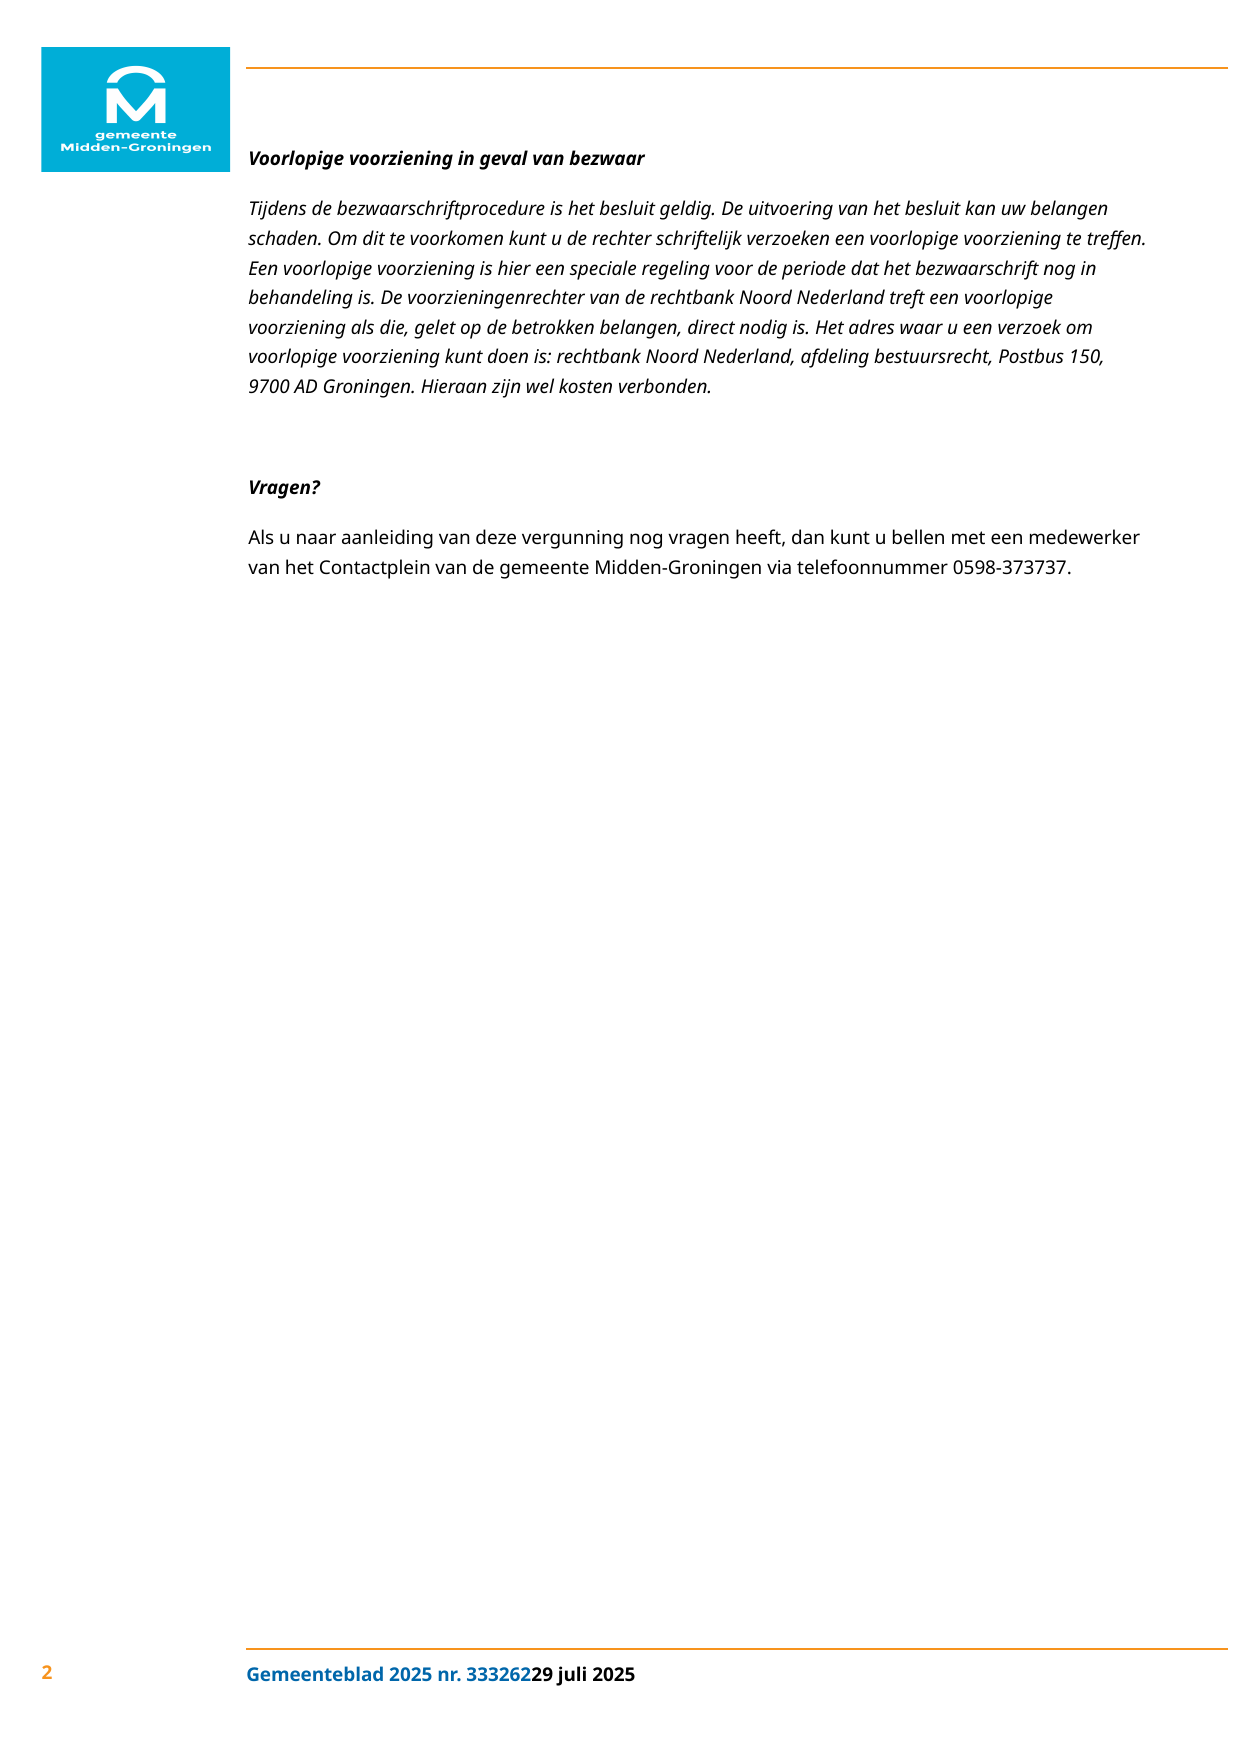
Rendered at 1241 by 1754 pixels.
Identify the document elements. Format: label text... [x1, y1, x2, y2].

picture [108, 66, 164, 82]
picture [107, 89, 165, 122]
text Tijdens de bezwaarschriftprocedure is het besluit geldig. De uitvoering van het besluit kan uw belangen schaden. Om dit te voorkomen kunt u de rechter schriftelijk verzoeken een voorlopige voorziening te treffen. Een voorlopige voorziening is hier een speciale regeling voor de periode dat het bezwaarschrift nog in behandeling is. De voorzieningenrechter van de rechtbank Noord Nederland treft een voorlopige voorziening als die, gelet op de betrokken belangen, direct nodig is. Het adres waar u een verzoek om voorlopige voorziening kunt doen is: rechtbank Noord Nederland, afdeling bestuursrecht, Postbus 150, 9700 AD Groningen. Hieraan zijn wel kosten verbonden. [248, 196, 1152, 399]
text Voorlopige voorziening in geval van bezwaar [248, 145, 1152, 171]
text Als u naar aanleiding van deze vergunning nog vragen heeft, dan kunt u bellen met een medewerker van het Contactplein van de gemeente Midden-Groningen via telefoonnummer 0598-373737. [248, 524, 1152, 580]
picture [184, 146, 190, 153]
text Vragen? [248, 474, 1152, 500]
